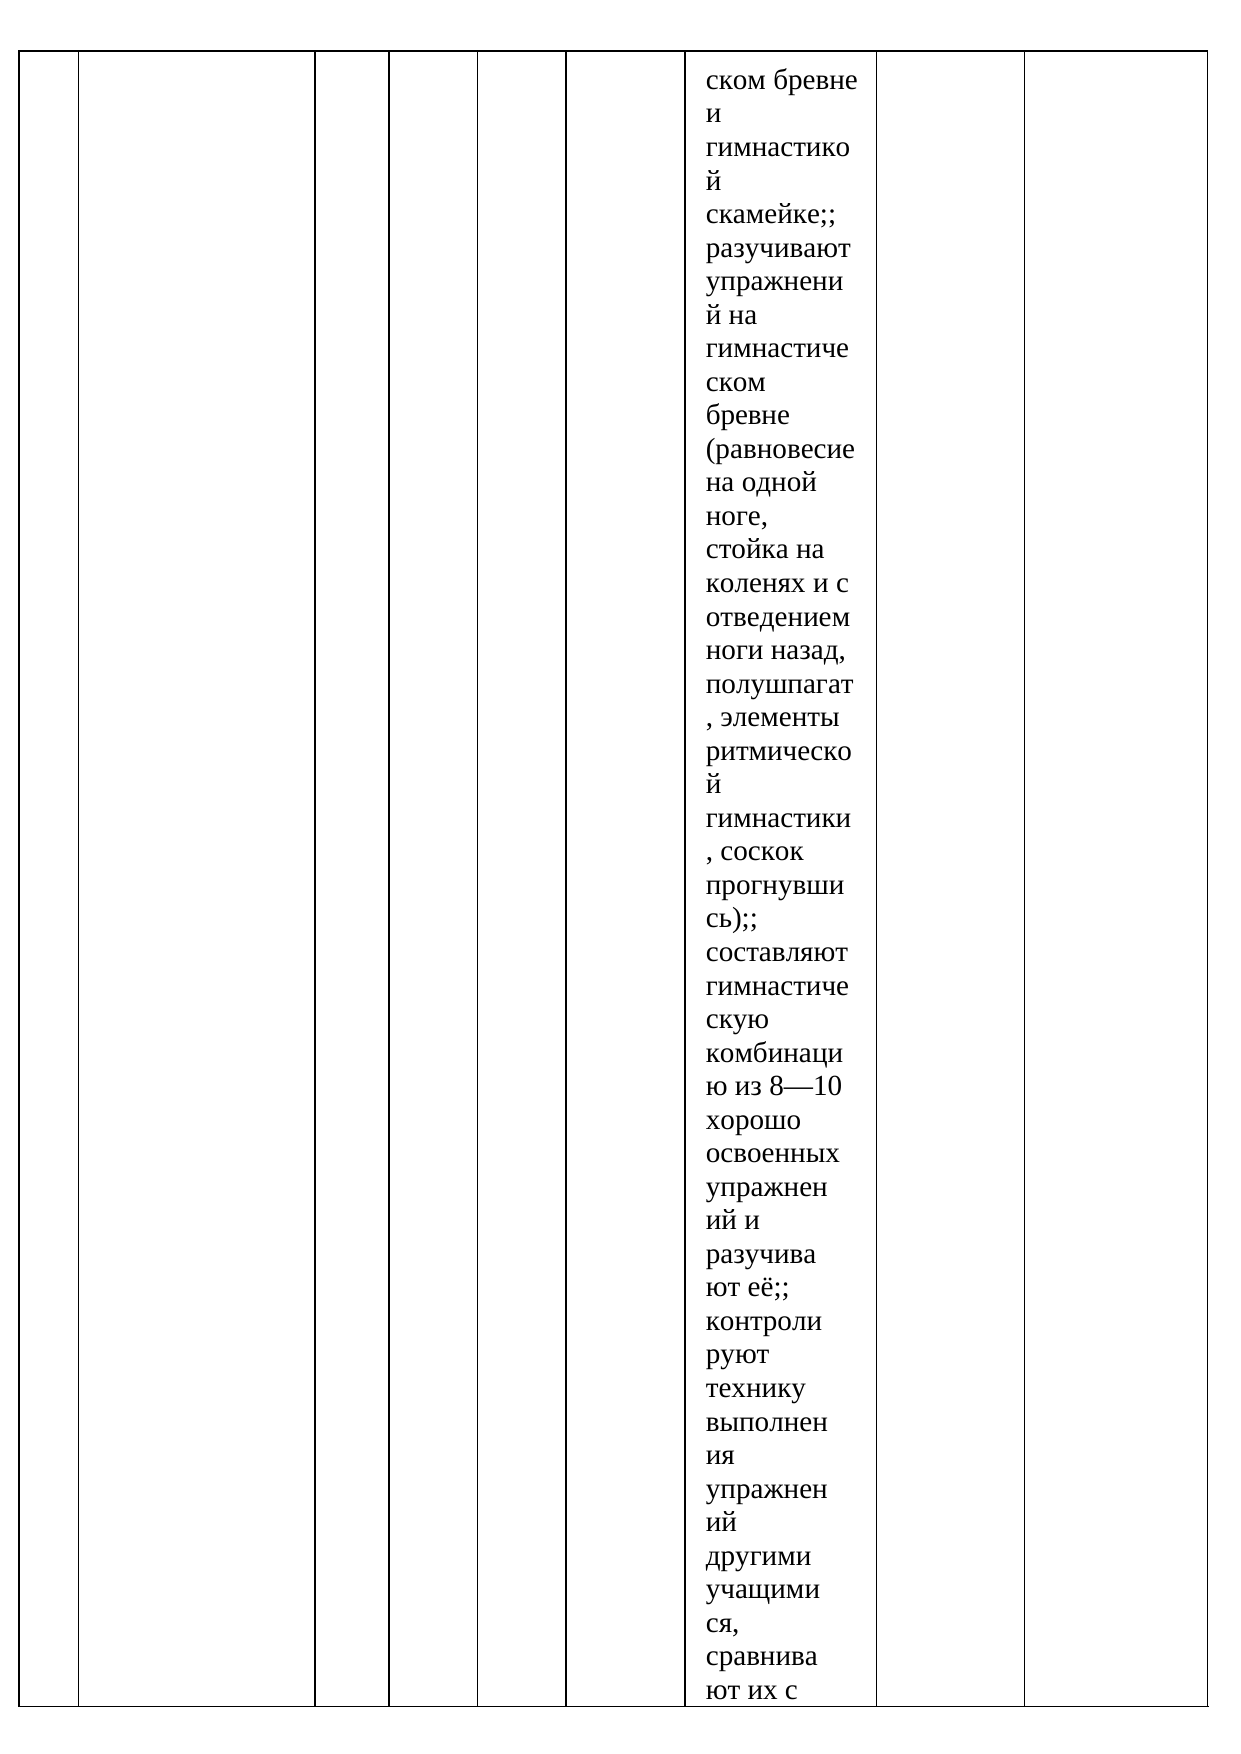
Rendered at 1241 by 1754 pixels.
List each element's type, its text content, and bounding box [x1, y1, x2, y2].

table_cell [1025, 52, 1207, 1706]
table_cell [390, 52, 477, 1706]
table_cell [478, 52, 565, 1706]
table_cell ском бревне и гимнастикой скамейке;; разучивают упражнений на гимнастическом бревне (равновесие на одной ноге, стойка на коленях и с отведением ноги назад, полушпагат, элементы ритмической гимнастики, соскок прогнувшись);; составляют гимнастическую комбинацию из 8—10 хорошо освоенных упражнений и разучивают её;; контролируют технику выполнения упражнений другими учащимися, сравнивают их с [686, 52, 876, 1706]
table_cell [877, 52, 1024, 1706]
table_cell [20, 52, 78, 1706]
table_cell [316, 52, 388, 1706]
table_cell [567, 52, 684, 1706]
table_cell [79, 52, 314, 1706]
